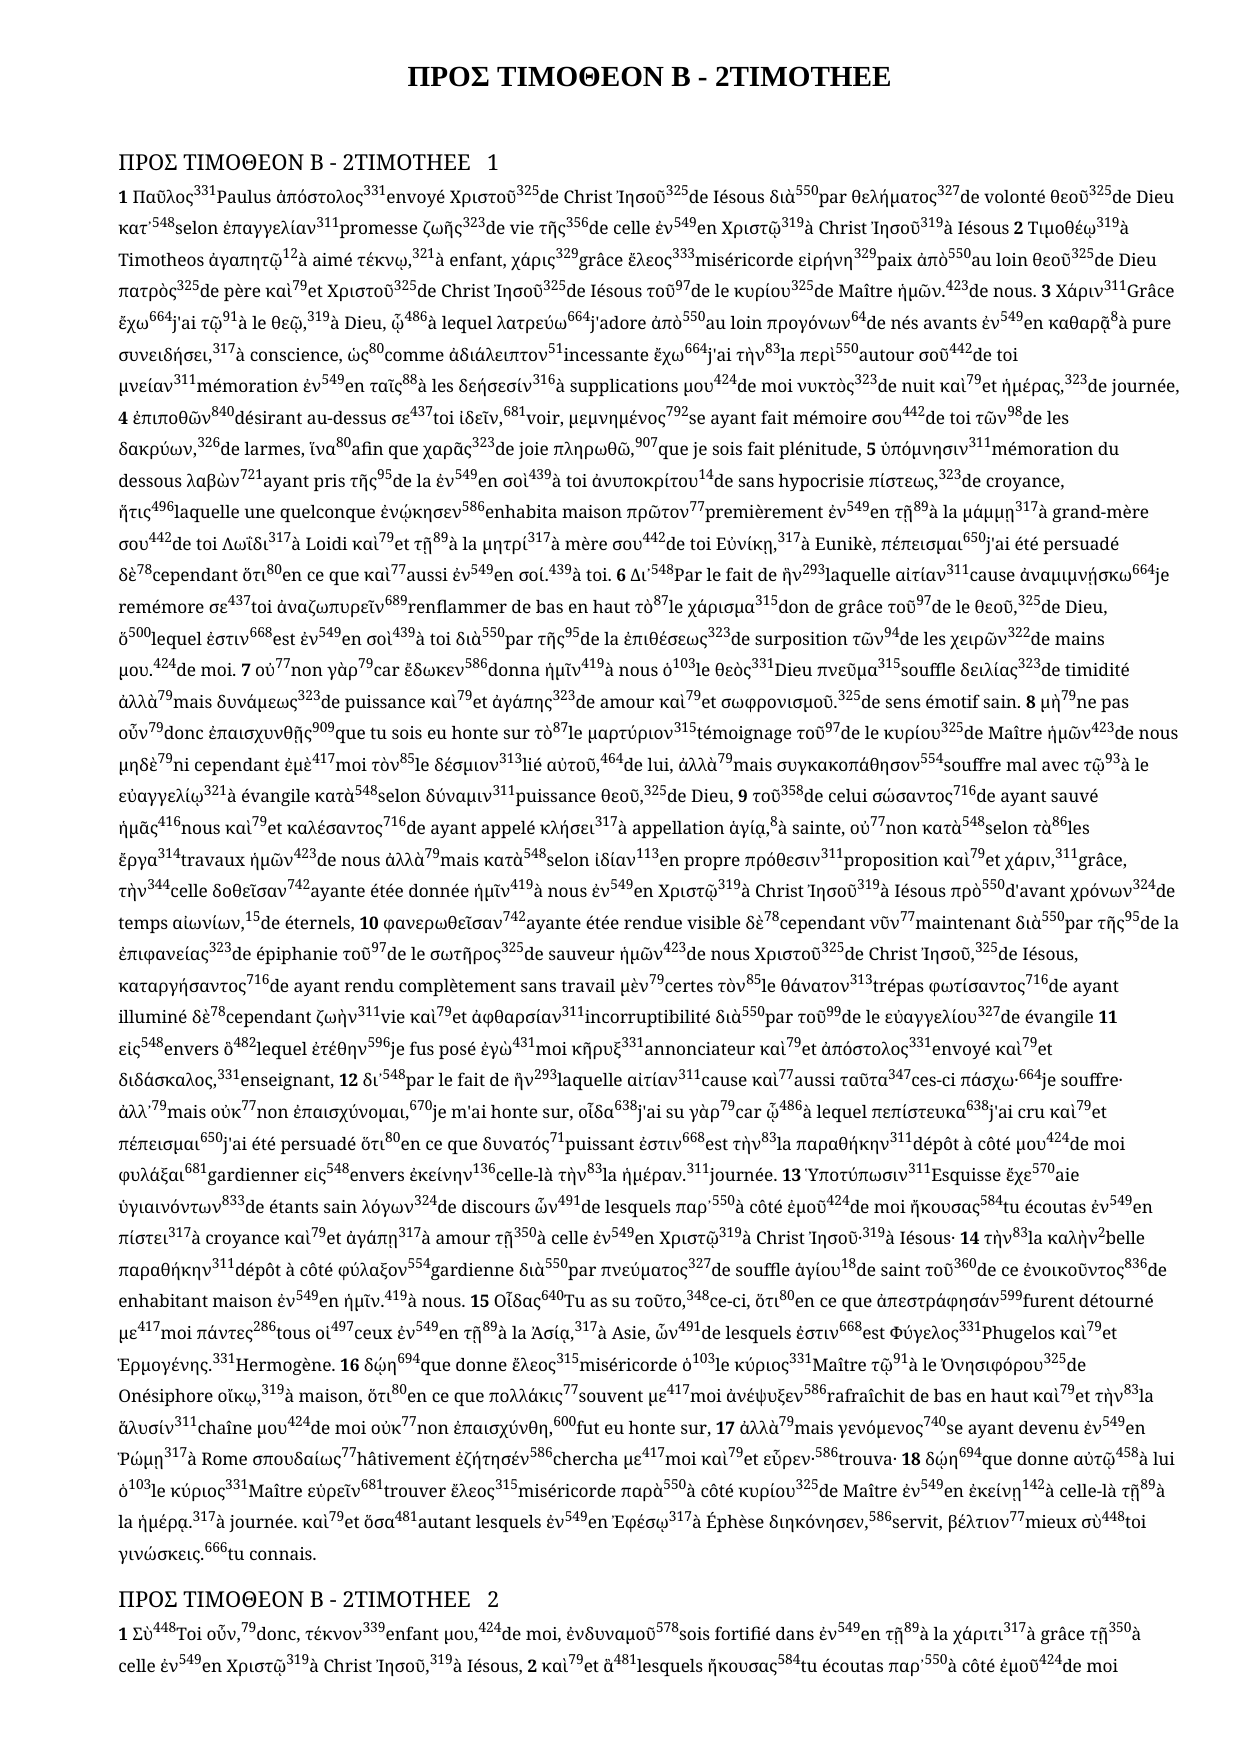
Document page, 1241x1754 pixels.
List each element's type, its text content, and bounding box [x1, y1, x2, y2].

text 1 Παῦλος331Paulus ἀπόστολος331envoyé Χριστοῦ325de Christ Ἰησοῦ325de Iésous διὰ550par θελήματος327de volonté θεοῦ325de Dieu κατ᾽548selon ἐπαγγελίαν311promesse ζωῆς323de vie τῆς356de celle ἐν549en Χριστῷ319à Christ Ἰησοῦ319à Iésous 2 Τιμοθέῳ319à Timotheos ἀγαπητῷ12à aimé τέκνῳ,321à enfant, χάρις329grâce ἔλεος333miséricorde εἰρήνη329paix ἀπὸ550au loin θεοῦ325de Dieu πατρὸς325de père καὶ79et Χριστοῦ325de Christ Ἰησοῦ325de Iésous τοῦ97de le κυρίου325de Maître ἡμῶν.423de nous. 3 Χάριν311Grâce ἔχω664j'ai τῷ91à le θεῷ,319à Dieu, ᾧ486à lequel λατρεύω664j'adore ἀπὸ550au loin προγόνων64de nés avants ἐν549en καθαρᾷ8à pure συνειδήσει,317à conscience, ὡς80comme ἀδιάλειπτον51incessante ἔχω664j'ai τὴν83la περὶ550autour σοῦ442de toi μνείαν311mémoration ἐν549en ταῖς88à les δεήσεσίν316à supplications μου424de moi νυκτὸς323de nuit καὶ79et ἡμέρας,323de journée, 4 ἐπιποθῶν840désirant au-dessus σε437toi ἰδεῖν,681voir, μεμνημένος792se ayant fait mémoire σου442de toi τῶν98de les δακρύων,326de larmes, ἵνα80afin que χαρᾶς323de joie πληρωθῶ,907que je sois fait plénitude, 5 ὑπόμνησιν311mémoration du dessous λαβὼν721ayant pris τῆς95de la ἐν549en σοὶ439à toi ἀνυποκρίτου14de sans hypocrisie πίστεως,323de croyance, ἥτις496laquelle une quelconque ἐνῴκησεν586enhabita maison πρῶτον77premièrement ἐν549en τῇ89à la μάμμῃ317à grand-mère σου442de toi Λωΐδι317à Loidi καὶ79et τῇ89à la μητρί317à mère σου442de toi Εὐνίκῃ,317à Eunikè, πέπεισμαι650j'ai été persuadé δὲ78cependant ὅτι80en ce que καὶ77aussi ἐν549en σοί.439à toi. 6 Δι᾽548Par le fait de ἣν293laquelle αἰτίαν311cause ἀναμιμνῄσκω664je remémore σε437toi ἀναζωπυρεῖν689renflammer de bas en haut τὸ87le χάρισμα315don de grâce τοῦ97de le θεοῦ,325de Dieu, ὅ500lequel ἐστιν668est ἐν549en σοὶ439à toi διὰ550par τῆς95de la ἐπιθέσεως323de surposition τῶν94de les χειρῶν322de mains μου.424de moi. 7 οὐ77non γὰρ79car ἔδωκεν586donna ἡμῖν419à nous ὁ103le θεὸς331Dieu πνεῦμα315souffle δειλίας323de timidité ἀλλὰ79mais δυνάμεως323de puissance καὶ79et ἀγάπης323de amour καὶ79et σωφρονισμοῦ.325de sens émotif sain. 8 μὴ79ne pas οὖν79donc ἐπαισχυνθῇς909que tu sois eu honte sur τὸ87le μαρτύριον315témoignage τοῦ97de le κυρίου325de Maître ἡμῶν423de nous μηδὲ79ni cependant ἐμὲ417moi τὸν85le δέσμιον313lié αὐτοῦ,464de lui, ἀλλὰ79mais συγκακοπάθησον554souffre mal avec τῷ93à le εὐαγγελίῳ321à évangile κατὰ548selon δύναμιν311puissance θεοῦ,325de Dieu, 9 τοῦ358de celui σώσαντος716de ayant sauvé ἡμᾶς416nous καὶ79et καλέσαντος716de ayant appelé κλήσει317à appellation ἁγίᾳ,8à sainte, οὐ77non κατὰ548selon τὰ86les ἔργα314travaux ἡμῶν423de nous ἀλλὰ79mais κατὰ548selon ἰδίαν113en propre πρόθεσιν311proposition καὶ79et χάριν,311grâce, τὴν344celle δοθεῖσαν742ayante étée donnée ἡμῖν419à nous ἐν549en Χριστῷ319à Christ Ἰησοῦ319à Iésous πρὸ550d'avant χρόνων324de temps αἰωνίων,15de éternels, 10 φανερωθεῖσαν742ayante étée rendue visible δὲ78cependant νῦν77maintenant διὰ550par τῆς95de la ἐπιφανείας323de épiphanie τοῦ97de le σωτῆρος325de sauveur ἡμῶν423de nous Χριστοῦ325de Christ Ἰησοῦ,325de Iésous, καταργήσαντος716de ayant rendu complètement sans travail μὲν79certes τὸν85le θάνατον313trépas φωτίσαντος716de ayant illuminé δὲ78cependant ζωὴν311vie καὶ79et ἀφθαρσίαν311incorruptibilité διὰ550par τοῦ99de le εὐαγγελίου327de évangile 11 εἰς548envers ὃ482lequel ἐτέθην596je fus posé ἐγὼ431moi κῆρυξ331annonciateur καὶ79et ἀπόστολος331envoyé καὶ79et διδάσκαλος,331enseignant, 12 δι᾽548par le fait de ἣν293laquelle αἰτίαν311cause καὶ77aussi ταῦτα347ces-ci πάσχω·664je souffre· ἀλλ᾽79mais οὐκ77non ἐπαισχύνομαι,670je m'ai honte sur, οἶδα638j'ai su γὰρ79car ᾧ486à lequel πεπίστευκα638j'ai cru καὶ79et πέπεισμαι650j'ai été persuadé ὅτι80en ce que δυνατός71puissant ἐστιν668est τὴν83la παραθήκην311dépôt à côté μου424de moi φυλάξαι681gardienner εἰς548envers ἐκείνην136celle-là τὴν83la ἡμέραν.311journée. 13 Ὑποτύπωσιν311Esquisse ἔχε570aie ὑγιαινόντων833de étants sain λόγων324de discours ὧν491de lesquels παρ᾽550à côté ἐμοῦ424de moi ἤκουσας584tu écoutas ἐν549en πίστει317à croyance καὶ79et ἀγάπῃ317à amour τῇ350à celle ἐν549en Χριστῷ319à Christ Ἰησοῦ·319à Iésous· 14 τὴν83la καλὴν2belle παραθήκην311dépôt à côté φύλαξον554gardienne διὰ550par πνεύματος327de souffle ἁγίου18de saint τοῦ360de ce ἐνοικοῦντος836de enhabitant maison ἐν549en ἡμῖν.419à nous. 15 Οἶδας640Tu as su τοῦτο,348ce-ci, ὅτι80en ce que ἀπεστράφησάν599furent détourné με417moi πάντες286tous οἱ497ceux ἐν549en τῇ89à la Ἀσίᾳ,317à Asie, ὧν491de lesquels ἐστιν668est Φύγελος331Phugelos καὶ79et Ἑρμογένης.331Hermogène. 16 δῴη694que donne ἔλεος315miséricorde ὁ103le κύριος331Maître τῷ91à le Ὀνησιφόρου325de Onésiphore οἴκῳ,319à maison, ὅτι80en ce que πολλάκις77souvent με417moi ἀνέψυξεν586rafraîchit de bas en haut καὶ79et τὴν83la ἅλυσίν311chaîne μου424de moi οὐκ77non ἐπαισχύνθη,600fut eu honte sur, 17 ἀλλὰ79mais γενόμενος740se ayant devenu ἐν549en Ῥώμῃ317à Rome σπουδαίως77hâtivement ἐζήτησέν586chercha με417moi καὶ79et εὗρεν·586trouva· 18 δῴη694que donne αὐτῷ458à lui ὁ103le κύριος331Maître εὑρεῖν681trouver ἔλεος315miséricorde παρὰ550à côté κυρίου325de Maître ἐν549en ἐκείνῃ142à celle-là τῇ89à la ἡμέρᾳ.317à journée. καὶ79et ὅσα481autant lesquels ἐν549en Ἐφέσῳ317à Éphèse διηκόνησεν,586servit, βέλτιον77mieux σὺ448toi γινώσκεις.666tu connais. [118, 181, 1181, 1565]
text ΠΡΟΣ ΤΙΜΟΘΕΟΝ Β - 2TIMOTHEE 2 [118, 1584, 1181, 1614]
text ΠΡΟΣ ΤΙΜΟΘΕΟΝ Β - 2TIMOTHEE 1 [118, 147, 1181, 176]
subtitle ΠΡΟΣ ΤΙΜΟΘΕΟΝ Β - 2TIMOTHEE [118, 59, 1181, 93]
